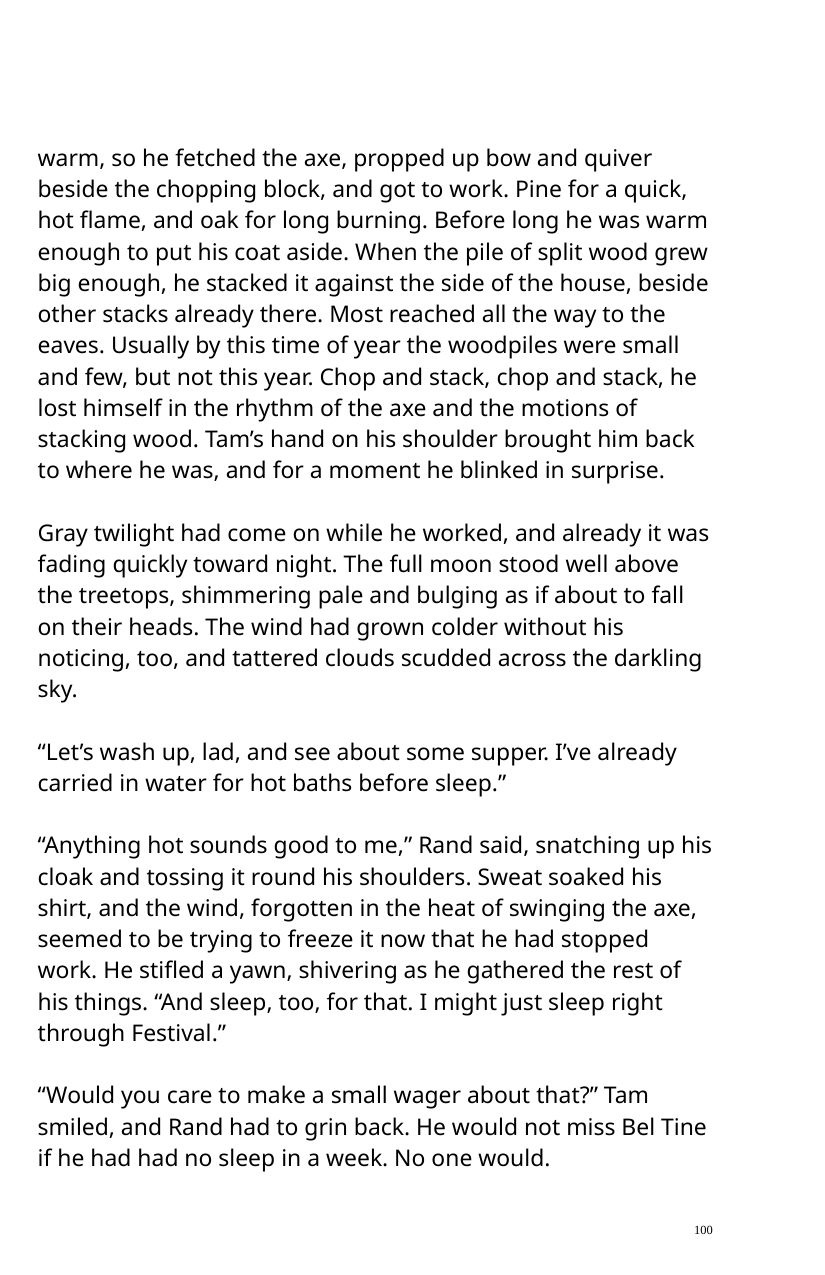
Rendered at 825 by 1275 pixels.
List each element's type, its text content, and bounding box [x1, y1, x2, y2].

text “Let’s wash up, lad, and see about some supper. I’ve already carried in water for hot baths before sleep.” [37, 736, 712, 798]
text Gray twilight had come on while he worked, and already it was fading quickly toward night. The full moon stood well above the treetops, shimmering pale and bulging as if about to fall on their heads. The wind had grown colder without his noticing, too, and tattered clouds scudded across the darkling sky. [37, 517, 712, 704]
text “Anything hot sounds good to me,” Rand said, snatching up his cloak and tossing it round his shoulders. Sweat soaked his shirt, and the wind, forgotten in the heat of swinging the axe, seemed to be trying to freeze it now that he had stopped work. He stifled a yawn, shivering as he gathered the rest of his things. “And sleep, too, for that. I might just sleep right through Festival.” [37, 829, 712, 1048]
text warm, so he fetched the axe, propped up bow and quiver beside the chopping block, and got to work. Pine for a quick, hot flame, and oak for long burning. Before long he was warm enough to put his coat aside. When the pile of split wood grew big enough, he stacked it against the side of the house, beside other stacks already there. Most reached all the way to the eaves. Usually by this time of year the woodpiles were small and few, but not this year. Chop and stack, chop and stack, he lost himself in the rhythm of the axe and the motions of stacking wood. Tam’s hand on his shoulder brought him back to where he was, and for a moment he blinked in surprise. [37, 142, 712, 486]
text “Would you care to make a small wager about that?” Tam smiled, and Rand had to grin back. He would not miss Bel Tine if he had had no sleep in a week. No one would. [37, 1079, 712, 1173]
